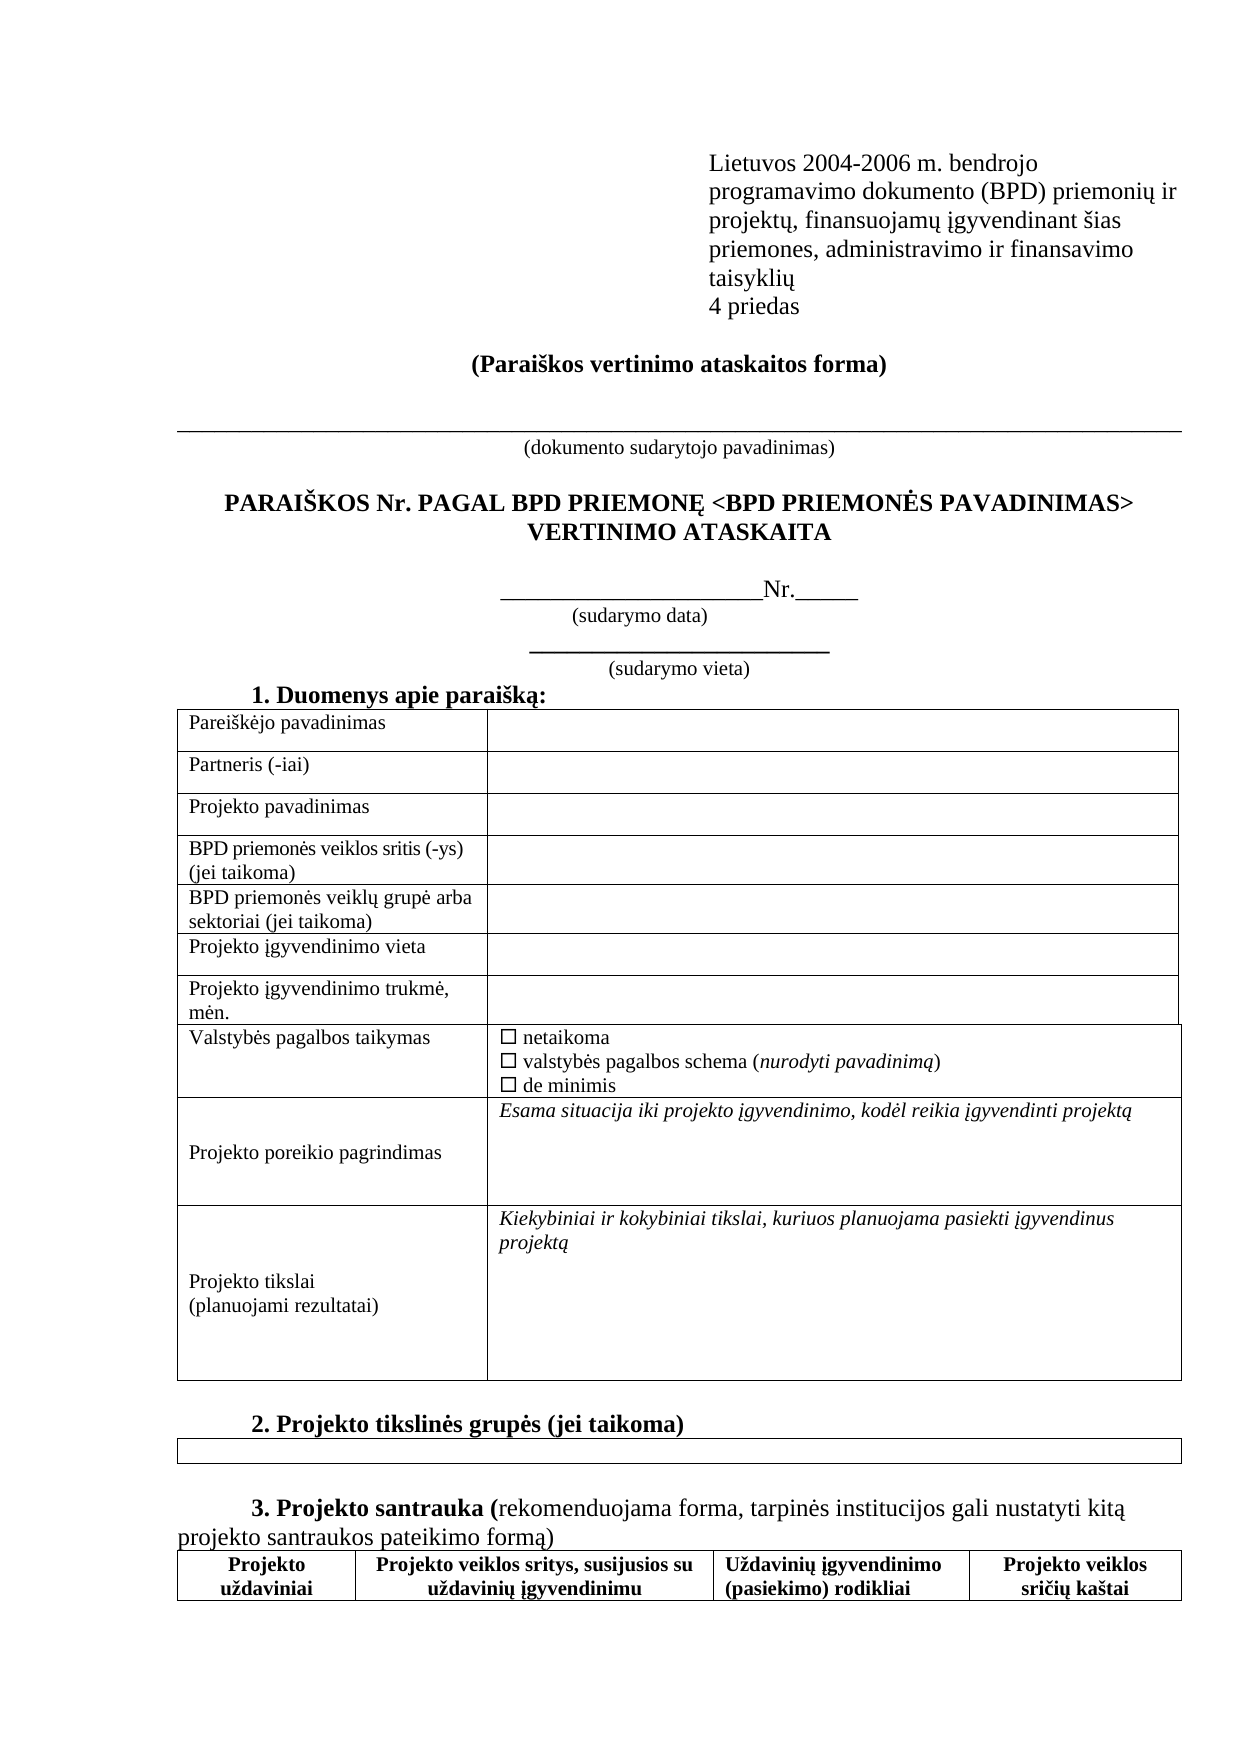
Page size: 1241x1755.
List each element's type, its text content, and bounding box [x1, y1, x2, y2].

text priemones, administravimo ir finansavimo [177, 234, 1181, 263]
table_cell Projekto pavadinimas [178, 794, 487, 834]
table_cell Projekto poreikio pagrindimas [178, 1098, 487, 1205]
text projektų, finansuojamų įgyvendinant šias [177, 205, 1181, 234]
text (sudarymo vieta) [177, 656, 1181, 680]
table_cell Esama situacija iki projekto įgyvendinimo, kodėl reikia įgyvendinti projektą [488, 1098, 1181, 1205]
table_header Projekto uždaviniai [178, 1551, 355, 1599]
text 4 priedas [177, 291, 1181, 320]
table_cell Projekto įgyvendinimo vieta [178, 934, 487, 975]
table_cell Kiekybiniai ir kokybiniai tikslai, kuriuos planuojama pasiekti įgyvendinus projektą [488, 1206, 1181, 1379]
table_cell Valstybės pagalbos taikymas [178, 1025, 487, 1097]
text (sudarymo data) [177, 603, 1181, 627]
table_cell [488, 934, 1178, 975]
table_cell [488, 885, 1178, 933]
table_header Uždavinių įgyvendinimo (pasiekimo) rodikliai [714, 1551, 969, 1599]
table_header [178, 1439, 1181, 1463]
table_header Pareiškėjo pavadinimas [178, 710, 487, 751]
text 1. Duomenys apie paraišką: [177, 680, 1181, 708]
table_cell Projekto įgyvendinimo trukmė, mėn. [178, 976, 487, 1024]
text taisyklių [177, 263, 1181, 291]
table_cell [488, 836, 1178, 884]
text _____________________Nr._____ [177, 574, 1181, 603]
text 2. Projekto tikslinės grupės (jei taikoma) [177, 1409, 1181, 1438]
text (dokumento sudarytojo pavadinimas) [177, 435, 1181, 459]
text 3. Projekto santrauka (rekomenduojama forma, tarpinės institucijos gali nustatyti kitą projekto santraukos pateikimo formą) [177, 1493, 1181, 1550]
table_header [488, 710, 1178, 751]
text (Paraiškos vertinimo ataskaitos forma) [177, 349, 1181, 378]
table_cell [488, 794, 1178, 834]
text Lietuvos 2004-2006 m. bendrojo [177, 148, 1181, 176]
table_cell Partneris (-iai) [178, 752, 487, 792]
table_cell £ netaikoma £ valstybės pagalbos schema (nurodyti pavadinimą) £ de minimis [488, 1025, 1181, 1097]
table_cell [488, 752, 1178, 792]
table_cell [488, 976, 1178, 1024]
table_header Projekto veiklos sritys, susijusios su uždavinių įgyvendinimu [356, 1551, 713, 1599]
table_header Projekto veiklos sričių kaštai [970, 1551, 1181, 1599]
table_cell Projekto tikslai (planuojami rezultatai) [178, 1206, 487, 1379]
text ________________________ [177, 627, 1181, 656]
text programavimo dokumento (BPD) priemonių ir [177, 176, 1181, 205]
text PARAIŠKOS Nr. PAGAL BPD PRIEMONĘ <BPD PRIEMONĖS PAVADINIMAS> VERTINIMO ATASKAITA [177, 488, 1181, 545]
table_cell BPD priemonės veiklos sritis (-ys) (jei taikoma) [178, 836, 487, 884]
table_cell BPD priemonės veiklų grupė arba sektoriai (jei taikoma) [178, 885, 487, 933]
